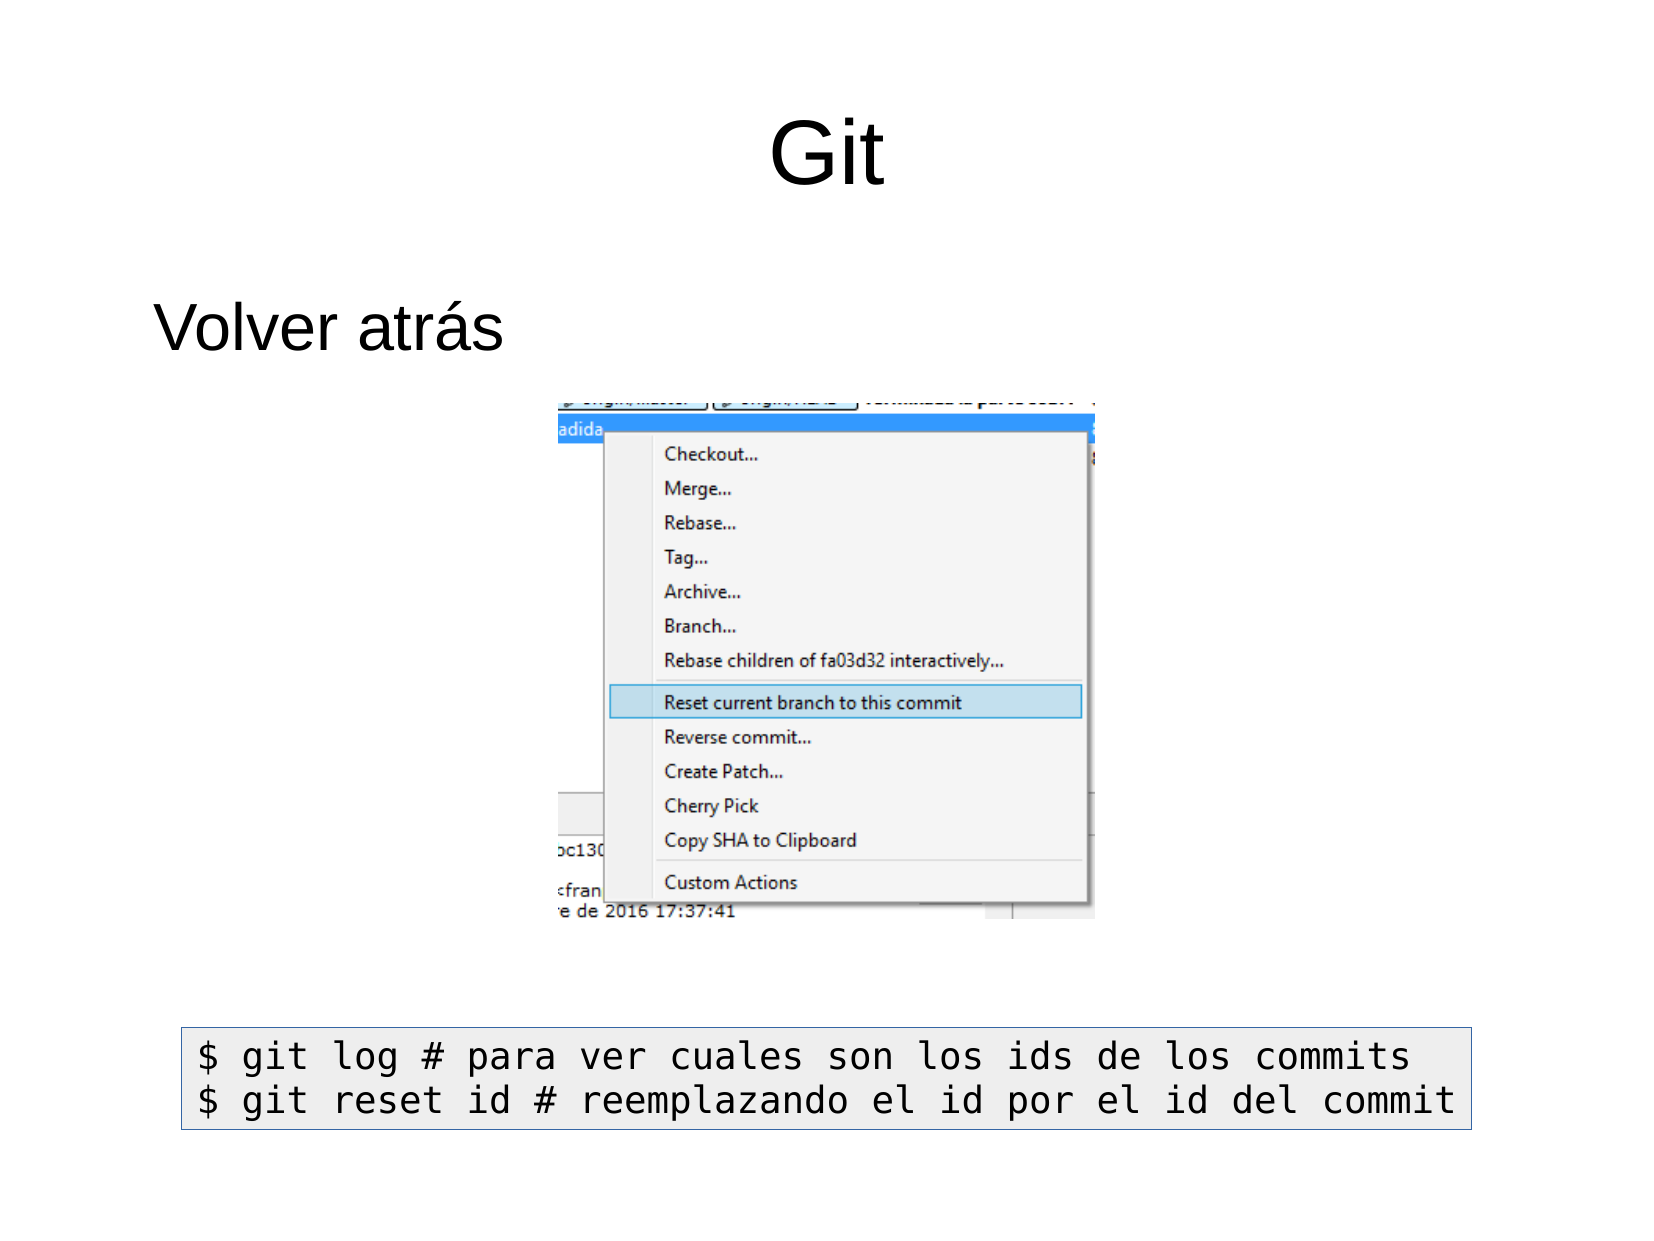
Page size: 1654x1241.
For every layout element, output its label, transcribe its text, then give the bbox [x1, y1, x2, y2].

picture [558, 403, 1095, 919]
text_box $ git log # para ver cuales son los ids de los commits $ git reset id # reemplazando el id por el id del commit [181, 1027, 1472, 1130]
title Git [82, 49, 1571, 257]
list Volver atrás [82, 290, 1571, 1010]
